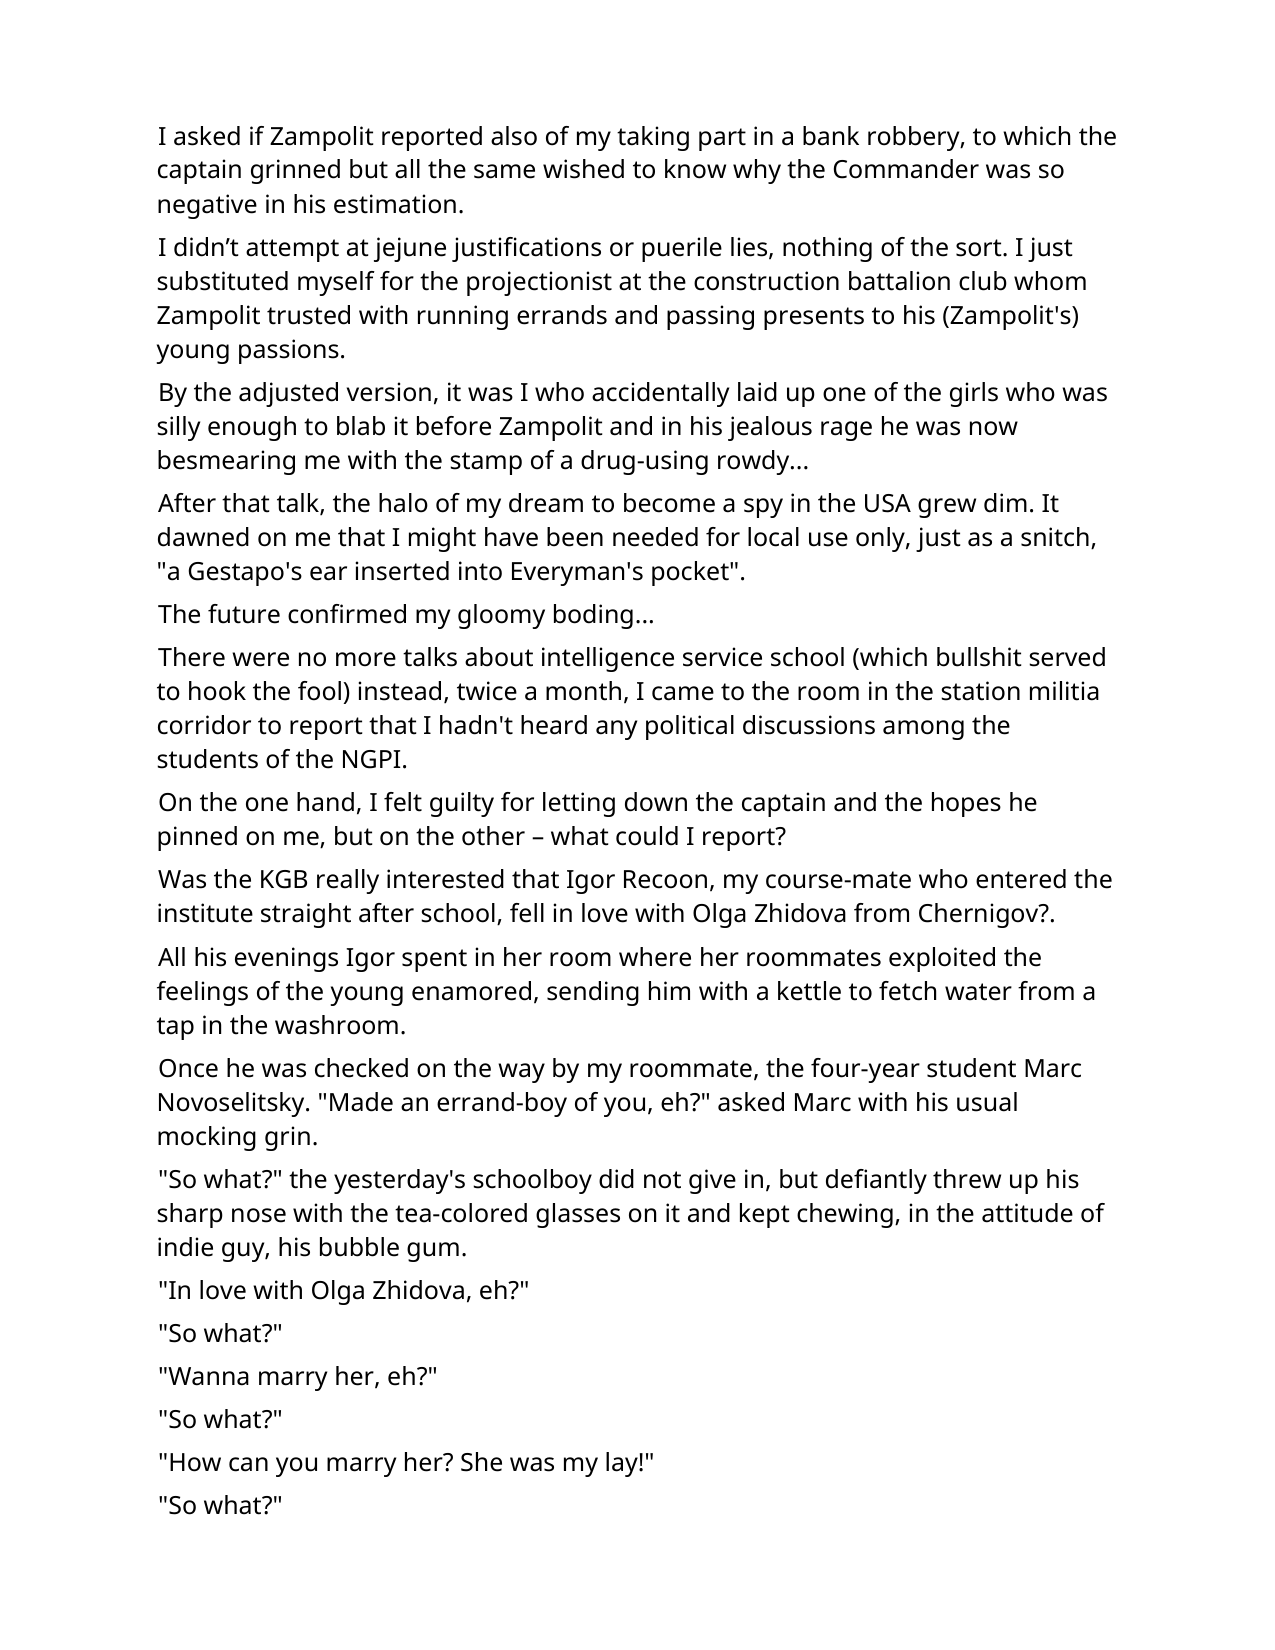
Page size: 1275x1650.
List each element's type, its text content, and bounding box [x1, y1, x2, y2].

text The future confirmed my gloomy boding... [156, 597, 1118, 631]
text There were no more talks about intelligence service school (which bullshit served to hook the fool) instead, twice a month, I came to the room in the station militia corridor to report that I hadn't heard any political discussions among the students of the NGPI. [156, 640, 1118, 776]
text "Wanna marry her, eh?" [156, 1359, 1118, 1393]
text Once he was checked on the way by my roommate, the four-year student Marc Novoselitsky. "Made an errand-boy of you, eh?" asked Marc with his usual mocking grin. [156, 1050, 1118, 1152]
text "So what?" [156, 1488, 1118, 1522]
text On the one hand, I felt guilty for letting down the captain and the hopes he pinned on me, but on the other – what could I report? [156, 785, 1118, 853]
text Was the KGB really interested that Igor Recoon, my course-mate who entered the institute straight after school, fell in love with Olga Zhidova from Chernigov?. [156, 862, 1118, 930]
text "So what?" [156, 1402, 1118, 1436]
text "So what?" the yesterday's schoolboy did not give in, but defiantly threw up his sharp nose with the tea-colored glasses on it and kept chewing, in the attitude of indie guy, his bubble gum. [156, 1161, 1118, 1264]
text By the adjusted version, it was I who accidentally laid up one of the girls who was silly enough to blab it before Zampolit and in his jealous rage he was now besmearing me with the stamp of a drug-using rowdy... [156, 374, 1118, 477]
text After that talk, the halo of my dream to become a spy in the USA grew dim. It dawned on me that I might have been needed for local use only, just as a snitch, "a Gestapo's ear inserted into Everyman's pocket". [156, 486, 1118, 588]
text "How can you marry her? She was my lay!" [156, 1445, 1118, 1479]
text I didn’t attempt at jejune justifications or puerile lies, nothing of the sort. I just substituted myself for the projectionist at the construction battalion club whom Zampolit trusted with running errands and passing presents to his (Zampolit's) young passions. [156, 229, 1118, 366]
text "In love with Olga Zhidova, eh?" [156, 1273, 1118, 1307]
text "So what?" [156, 1316, 1118, 1350]
text I asked if Zampolit reported also of my taking part in a bank robbery, to which the captain grinned but all the same wished to know why the Commander was so negative in his estimation. [156, 118, 1118, 220]
text All his evenings Igor spent in her room where her roommates exploited the feelings of the young enamored, sending him with a kettle to fetch water from a tap in the washroom. [156, 939, 1118, 1041]
